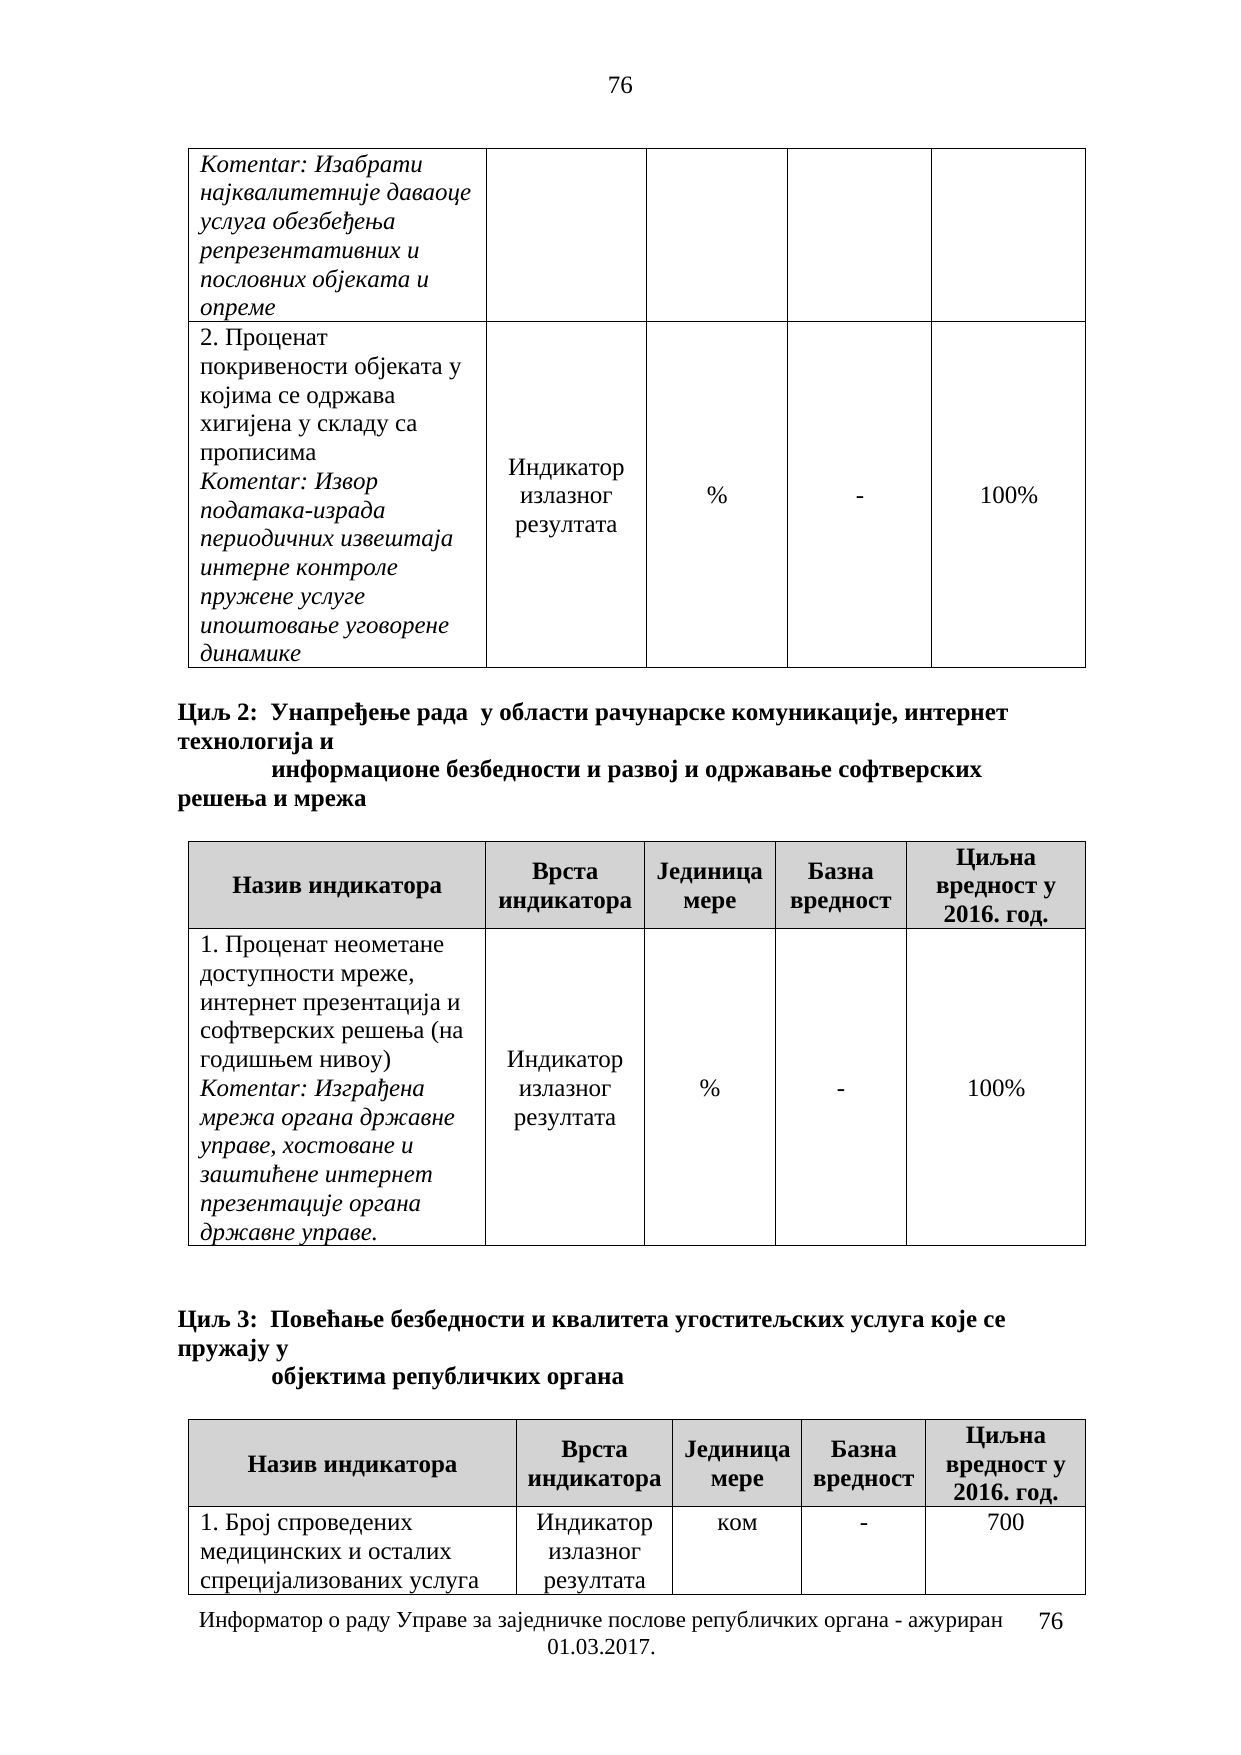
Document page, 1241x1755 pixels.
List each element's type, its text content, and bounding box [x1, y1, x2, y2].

table_cell 1. Број спроведених медицинских и осталих спрецијализованих услуга [189, 1507, 516, 1593]
table_cell [932, 149, 1085, 321]
table_header Циљна вредност у 2016. год. [926, 1420, 1085, 1506]
table_header Циљна вредност у 2016. год. [907, 842, 1085, 928]
table_header Базна вредност [802, 1420, 925, 1506]
table_header Назив индикатора [189, 1420, 516, 1506]
table_cell [647, 149, 787, 321]
table_cell % [647, 322, 787, 667]
table_cell 100% [932, 322, 1085, 667]
table_cell - [802, 1507, 925, 1593]
table_cell Индикатор излазног резултата [517, 1507, 672, 1593]
table_cell Индикатор излазног резултата [487, 322, 646, 667]
text информационе безбедности и развој и одржавање софтверских решења и мрежа [177, 754, 1063, 812]
table_cell 100% [907, 929, 1085, 1245]
table_cell Индикатор излазног резултата [486, 929, 644, 1245]
table_header Базна вредност [776, 842, 906, 928]
table_cell 700 [926, 1507, 1085, 1593]
text Циљ 3: Повећање безбедности и квалитета угоститељских услуга које се пружају у [177, 1304, 1063, 1361]
table_cell - [788, 149, 931, 321]
table_cell % [645, 929, 775, 1245]
table_cell - [776, 929, 906, 1245]
text објектима републичких органа [177, 1361, 1063, 1390]
table_header Јединица мере [645, 842, 775, 928]
table_header Врста индикатора [486, 842, 644, 928]
table_cell ком [673, 1507, 801, 1593]
table_cell 1. Проценат неометане доступности мреже, интернет презентација и софтверских решења (на годишњем нивоу) Komentar: Изграђена мрежа органа државне управе, хостоване и заштићене интернет презентације органа државне управе. [189, 929, 485, 1245]
table_header Врста индикатора [517, 1420, 672, 1506]
table_cell [487, 149, 646, 321]
table_header Назив индикатора [189, 842, 485, 928]
table_header Јединица мере [673, 1420, 801, 1506]
table_cell - [788, 322, 931, 667]
table_cell 2. Проценат покривености објеката у којима се одржава хигијена у складу са прописима Komentar: Извор података-израда периодичних извештаја интерне контроле пружене услуге ипоштовање уговорене динамике [189, 322, 486, 667]
text Циљ 2: Унапређење рада у области рачунарске комуникације, интернет технологија и [177, 697, 1063, 754]
table_cell Komentar: Изабрати најквалитетније даваоце услуга обезбеђења репрезентативних и пословних објеката и опреме [189, 149, 486, 321]
